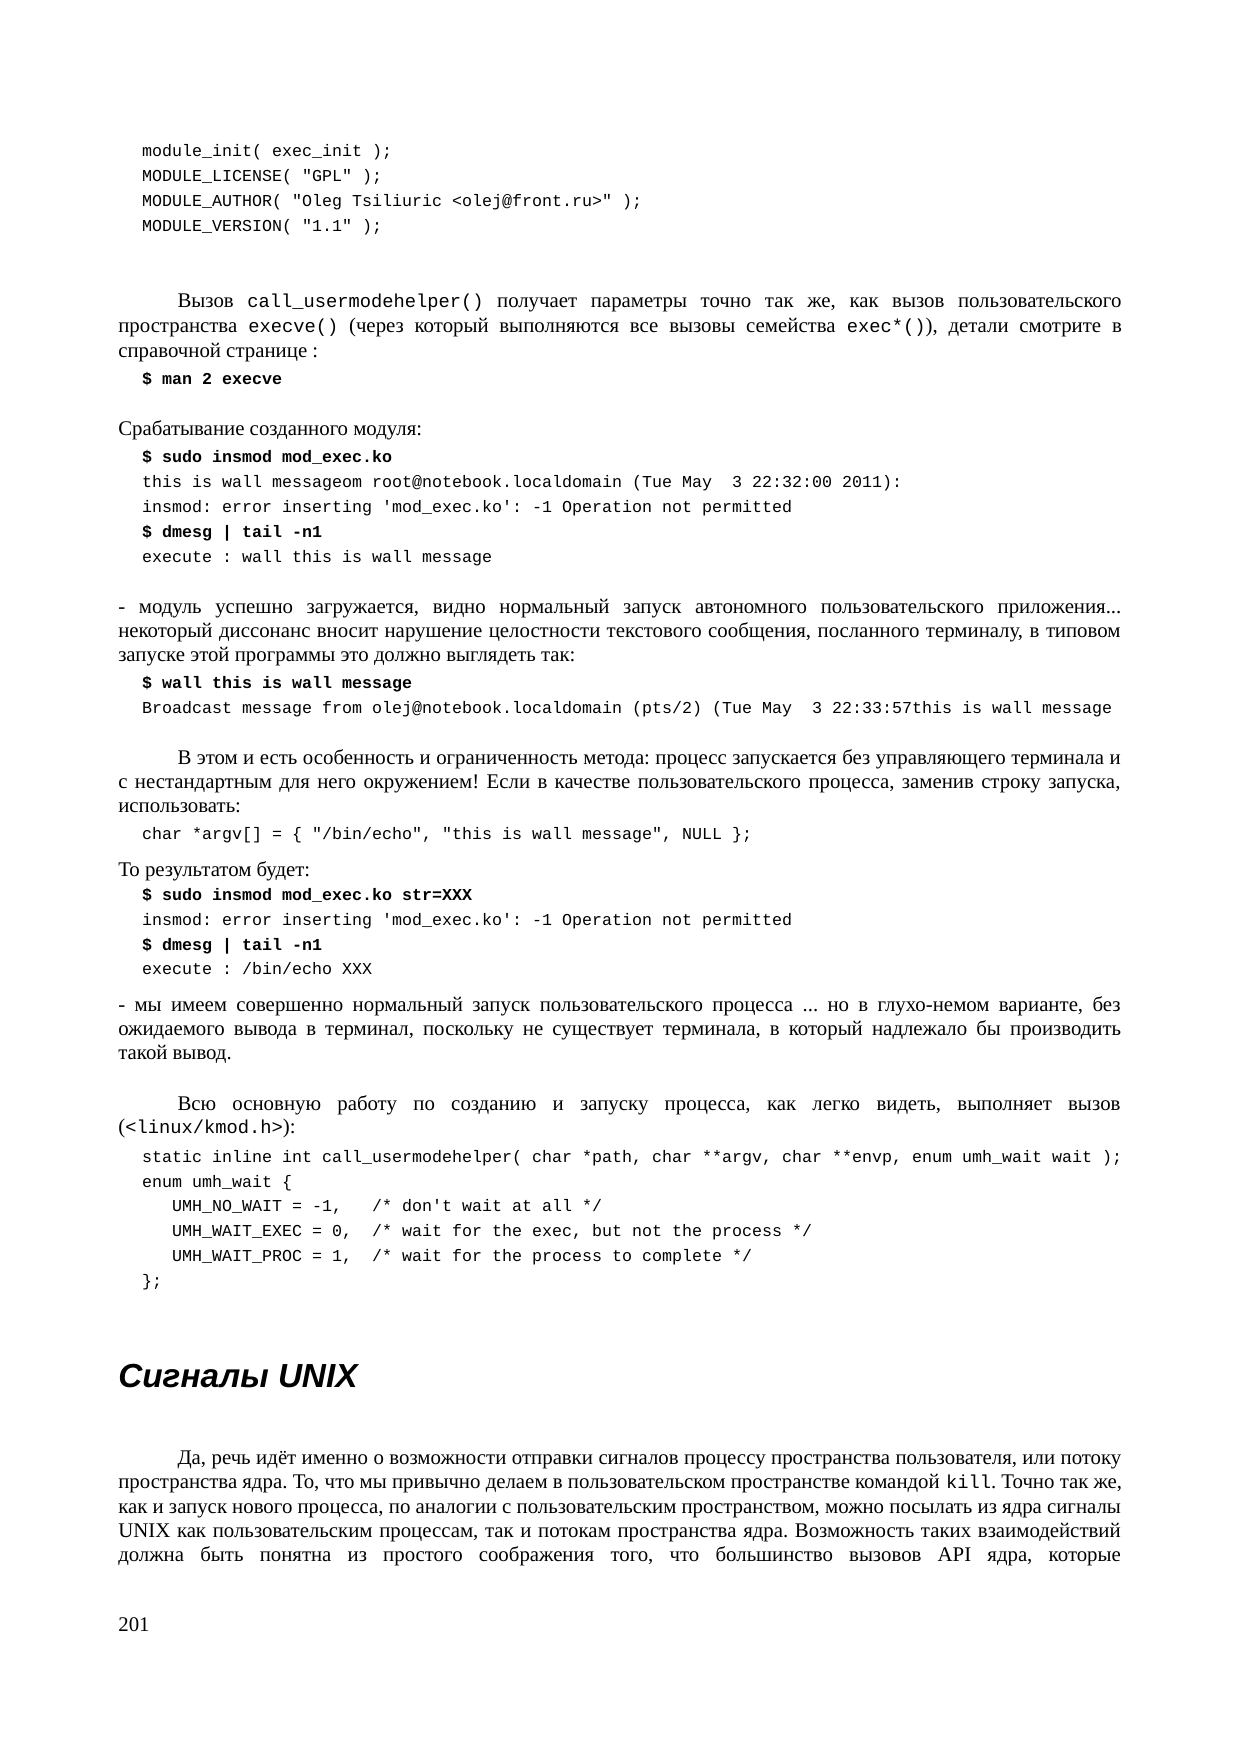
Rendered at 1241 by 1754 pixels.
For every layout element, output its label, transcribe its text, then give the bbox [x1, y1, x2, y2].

text Broadcast message from olej@notebook.localdomain (pts/2) (Tue May 3 22:33:57this is wall message [142, 699, 1122, 718]
text execute : /bin/echo XXX [142, 961, 1122, 980]
text - мы имеем совершенно нормальный запуск пользовательского процесса ... но в глухо-немом варианте, без ожидаемого вывода в терминал, поскольку не существует терминала, в который надлежало бы производить такой вывод. [118, 992, 1122, 1064]
text insmod: error inserting 'mod_exec.ko': -1 Operation not permitted [142, 911, 1122, 930]
text Всю основную работу по созданию и запуску процесса, как легко видеть, выполняет вызов (<linux/kmod.h>): [118, 1090, 1122, 1139]
text $ sudo insmod mod_exec.ko str=XXX [142, 887, 1122, 905]
text execute : wall this is wall message [142, 548, 1122, 567]
text MODULE_LICENSE( "GPL" ); [142, 168, 1122, 187]
text Вызов call_usermodehelper() получает параметры точно так же, как вызов пользовательского пространства execve() (через который выполняются все вызовы семейства exec*()), детали смотрите в справочной странице : [118, 287, 1122, 362]
text MODULE_VERSION( "1.1" ); [142, 217, 1122, 236]
text insmod: error inserting 'mod_exec.ko': -1 Operation not permitted [142, 498, 1122, 517]
text static inline int call_usermodehelper( char *path, char **argv, char **envp, enum umh_wait wait ); [142, 1148, 1122, 1167]
text Срабатывание созданного модуля: [118, 416, 1122, 440]
text char *argv[] = { "/bin/echo", "this is wall message", NULL }; [142, 826, 1122, 845]
text То результатом будет: [118, 857, 1122, 881]
text this is wall messageom root@notebook.localdomain (Tue May 3 22:32:00 2011): [142, 474, 1122, 493]
text $ dmesg | tail -n1 [142, 523, 1122, 542]
text В этом и есть особенность и ограниченность метода: процесс запускается без управляющего терминала и с нестандартным для него окружением! Если в качестве пользовательского процесса, заменив строку запуска, использовать: [118, 745, 1122, 817]
text $ sudo insmod mod_exec.ko [142, 449, 1122, 468]
text UMH_NO_WAIT = -1, /* don't wait at all */ [142, 1198, 1122, 1217]
text UMH_WAIT_EXEC = 0, /* wait for the exec, but not the process */ [142, 1223, 1122, 1242]
text $ man 2 execve [142, 371, 1122, 389]
text - модуль успешно загружается, видно нормальный запуск автономного пользовательского приложения... некоторый диссонанс вносит нарушение целостности текстового сообщения, посланного терминалу, в типовом запуске этой программы это должно выглядеть так: [118, 593, 1122, 666]
text }; [142, 1272, 1122, 1291]
text enum umh_wait { [142, 1173, 1122, 1192]
text Да, речь идёт именно о возможности отправки сигналов процессу пространства пользователя, или потоку пространства ядра. То, что мы привычно делаем в пользовательском пространстве командой kill. Точно так же, как и запуск нового процесса, по аналогии с пользовательским пространством, можно посылать из ядра сигналы UNIX как пользовательским процессам, так и потокам пространства ядра. Возможность таких взаимодействий должна быть понятна из простого соображения того, что большинство вызовов API ядра, которые [118, 1445, 1122, 1566]
text module_init( exec_init ); [142, 143, 1122, 162]
subtitle Сигналы UNIX [118, 1356, 1122, 1395]
text $ wall this is wall message [142, 674, 1122, 693]
text $ dmesg | tail -n1 [142, 936, 1122, 955]
text UMH_WAIT_PROC = 1, /* wait for the process to complete */ [142, 1248, 1122, 1266]
text MODULE_AUTHOR( "Oleg Tsiliuric <olej@front.ru>" ); [142, 192, 1122, 211]
